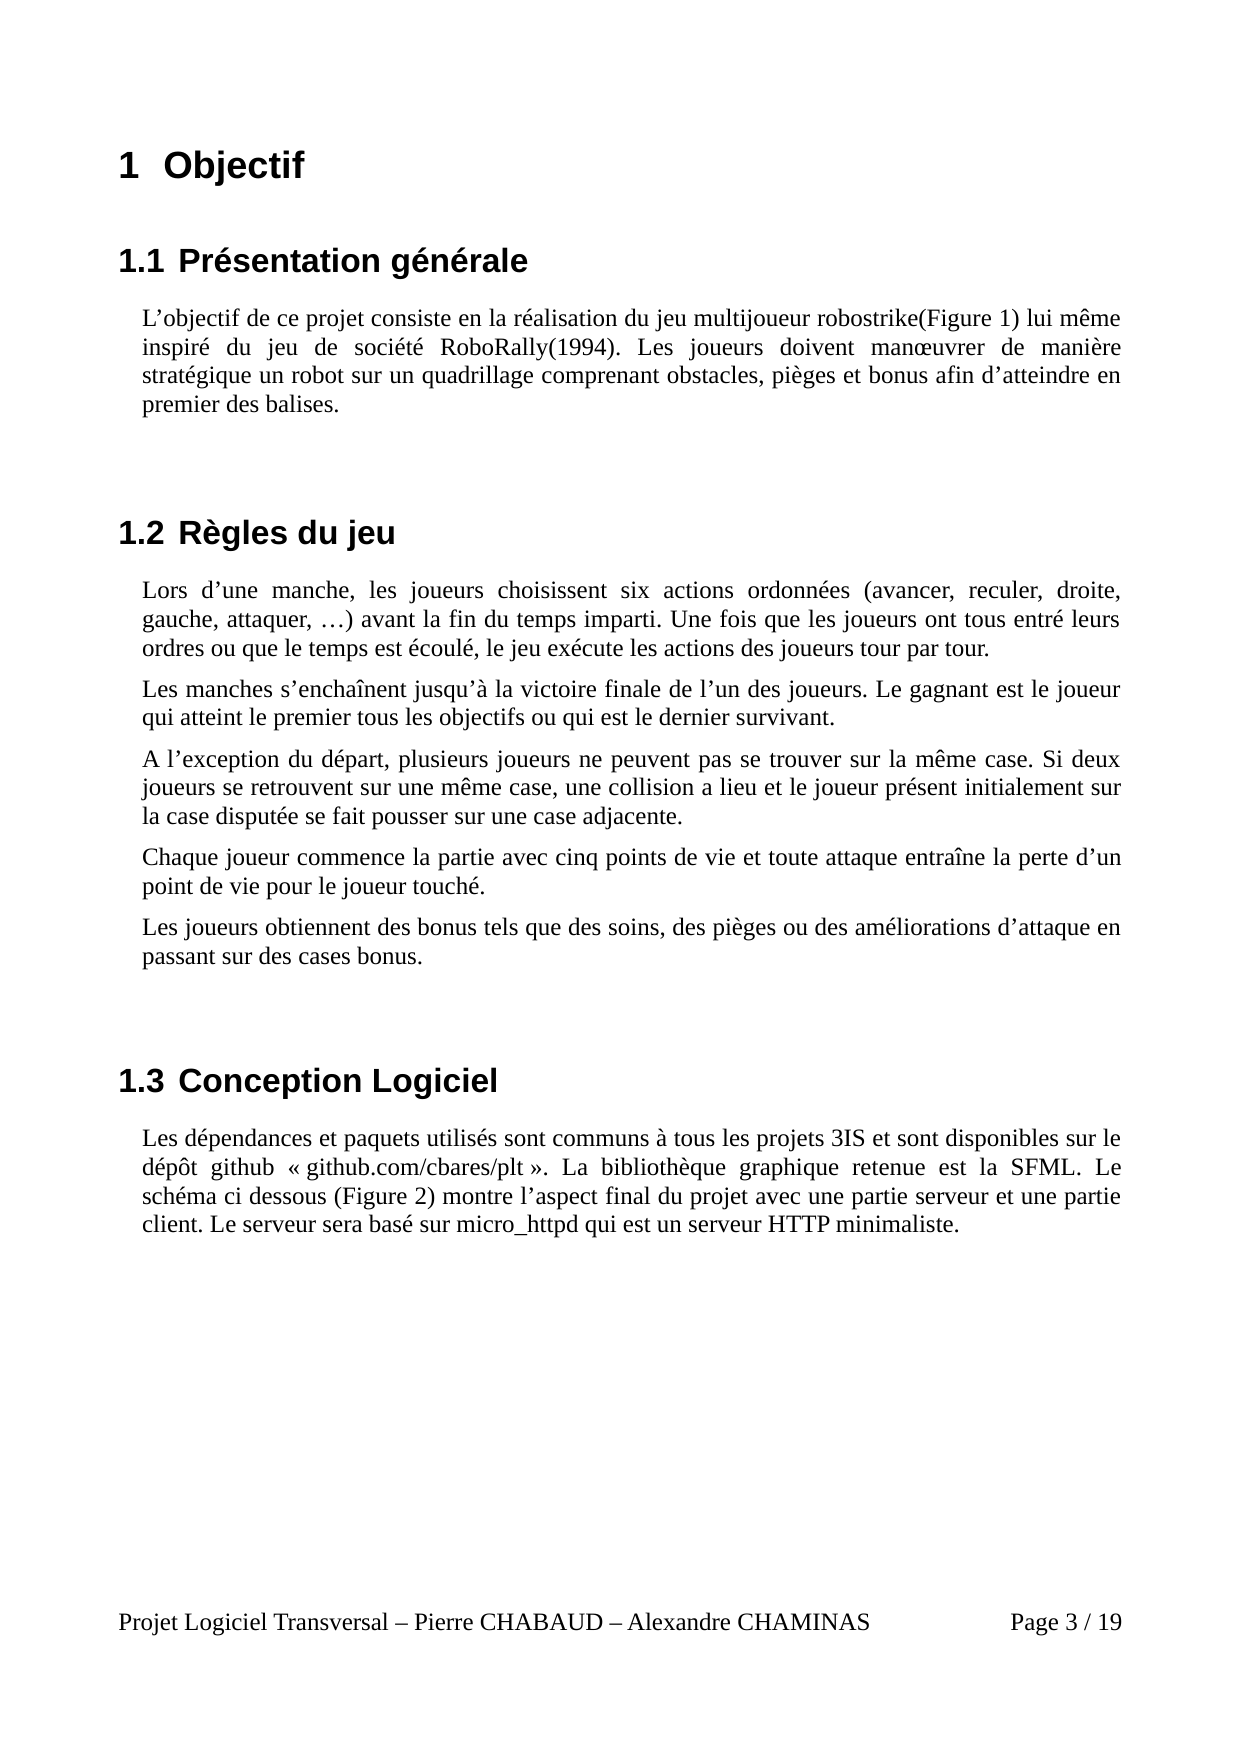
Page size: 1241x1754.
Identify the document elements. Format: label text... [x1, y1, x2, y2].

text Les joueurs obtiennent des bonus tels que des soins, des pièges ou des améliorations d’attaque en passant sur des cases bonus. [142, 912, 1122, 970]
text L’objectif de ce projet consiste en la réalisation du jeu multijoueur robostrike(Figure 1) lui même inspiré du jeu de société RoboRally(1994). Les joueurs doivent manœuvrer de manière stratégique un robot sur un quadrillage comprenant obstacles, pièges et bonus afin d’atteindre en premier des balises. [142, 303, 1122, 418]
text Les manches s’enchaînent jusqu’à la victoire finale de l’un des joueurs. Le gagnant est le joueur qui atteint le premier tous les objectifs ou qui est le dernier survivant. [142, 674, 1122, 731]
subtitle Objectif [118, 143, 1122, 187]
text Chaque joueur commence la partie avec cinq points de vie et toute attaque entraîne la perte d’un point de vie pour le joueur touché. [142, 842, 1122, 900]
subtitle Présentation générale [118, 241, 1122, 279]
text Lors d’une manche, les joueurs choisissent six actions ordonnées (avancer, reculer, droite, gauche, attaquer, …) avant la fin du temps imparti. Une fois que les joueurs ont tous entré leurs ordres ou que le temps est écoulé, le jeu exécute les actions des joueurs tour par tour. [142, 575, 1122, 661]
subtitle Conception Logiciel [118, 1061, 1122, 1100]
subtitle Règles du jeu [118, 513, 1122, 551]
text Les dépendances et paquets utilisés sont communs à tous les projets 3IS et sont disponibles sur le dépôt github « github.com/cbares/plt ». La bibliothèque graphique retenue est la SFML. Le schéma ci dessous (Figure 2) montre l’aspect final du projet avec une partie serveur et une partie client. Le serveur sera basé sur micro_httpd qui est un serveur HTTP minimaliste. [142, 1123, 1122, 1238]
text A l’exception du départ, plusieurs joueurs ne peuvent pas se trouver sur la même case. Si deux joueurs se retrouvent sur une même case, une collision a lieu et le joueur présent initialement sur la case disputée se fait pousser sur une case adjacente. [142, 744, 1122, 830]
